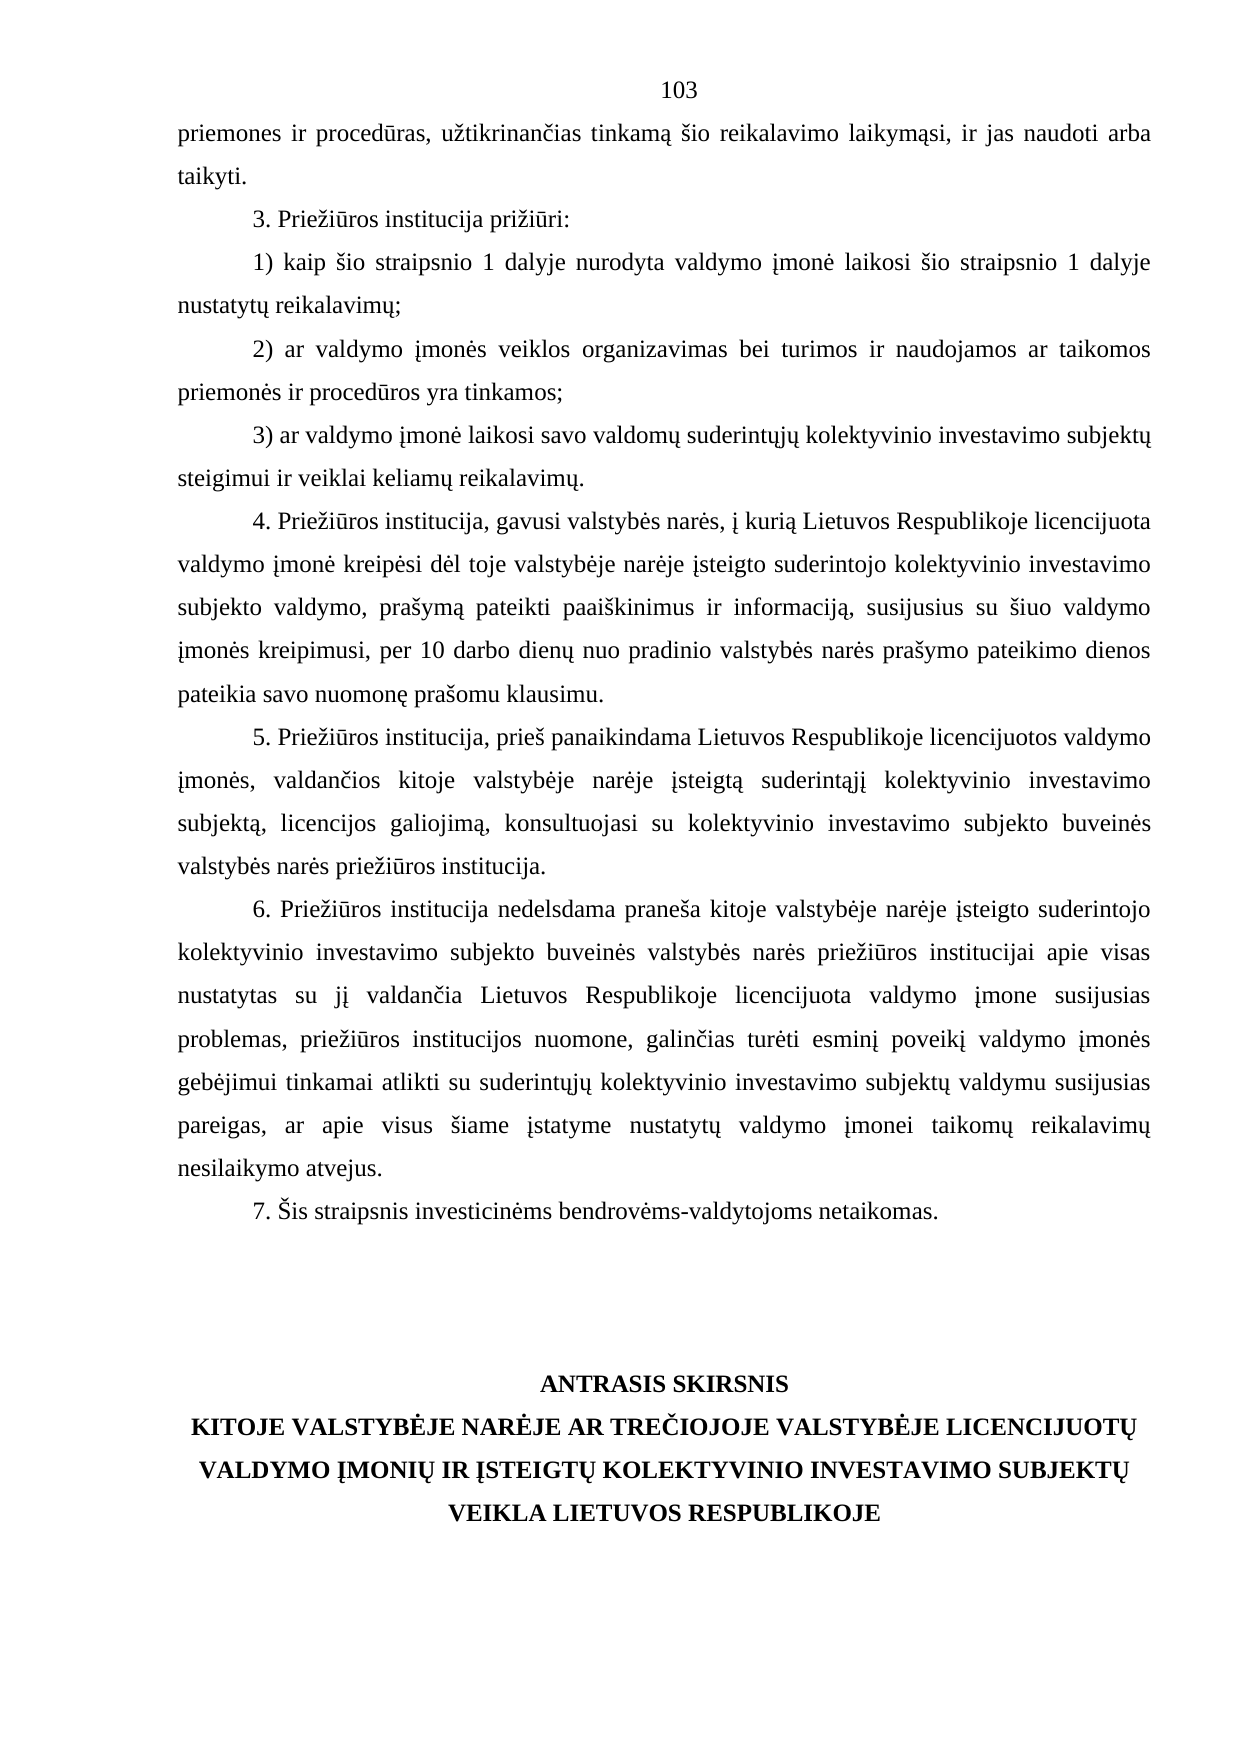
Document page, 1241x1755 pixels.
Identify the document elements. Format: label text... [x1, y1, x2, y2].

text 7. Šis straipsnis investicinėms bendrovėms-valdytojoms netaikomas. [177, 1196, 1152, 1225]
text priemones ir procedūras, užtikrinančias tinkamą šio reikalavimo laikymąsi, ir jas naudoti arba taikyti. [177, 118, 1152, 190]
text ANTRASIS SKIRSNIS [177, 1369, 1152, 1397]
text 1) kaip šio straipsnio 1 dalyje nurodyta valdymo įmonė laikosi šio straipsnio 1 dalyje nustatytų reikalavimų; [177, 247, 1152, 319]
text 3) ar valdymo įmonė laikosi savo valdomų suderintųjų kolektyvinio investavimo subjektų steigimui ir veiklai keliamų reikalavimų. [177, 420, 1152, 492]
text 3. Priežiūros institucija prižiūri: [177, 204, 1152, 233]
text 4. Priežiūros institucija, gavusi valstybės narės, į kurią Lietuvos Respublikoje licencijuota valdymo įmonė kreipėsi dėl toje valstybėje narėje įsteigto suderintojo kolektyvinio investavimo subjekto valdymo, prašymą pateikti paaiškinimus ir informaciją, susijusius su šiuo valdymo įmonės kreipimusi, per 10 darbo dienų nuo pradinio valstybės narės prašymo pateikimo dienos pateikia savo nuomonę prašomu klausimu. [177, 506, 1152, 707]
text KITOJE VALSTYBĖJE NARĖJE AR TREČIOJOJE VALSTYBĖJE LICENCIJUOTŲ VALDYMO ĮMONIŲ IR ĮSTEIGTŲ KOLEKTYVINIO INVESTAVIMO SUBJEKTŲ VEIKLA LIETUVOS RESPUBLIKOJE [177, 1412, 1152, 1527]
text 6. Priežiūros institucija nedelsdama praneša kitoje valstybėje narėje įsteigto suderintojo kolektyvinio investavimo subjekto buveinės valstybės narės priežiūros institucijai apie visas nustatytas su jį valdančia Lietuvos Respublikoje licencijuota valdymo įmone susijusias problemas, priežiūros institucijos nuomone, galinčias turėti esminį poveikį valdymo įmonės gebėjimui tinkamai atlikti su suderintųjų kolektyvinio investavimo subjektų valdymu susijusias pareigas, ar apie visus šiame įstatyme nustatytų valdymo įmonei taikomų reikalavimų nesilaikymo atvejus. [177, 894, 1152, 1182]
text 2) ar valdymo įmonės veiklos organizavimas bei turimos ir naudojamos ar taikomos priemonės ir procedūros yra tinkamos; [177, 334, 1152, 406]
text 5. Priežiūros institucija, prieš panaikindama Lietuvos Respublikoje licencijuotos valdymo įmonės, valdančios kitoje valstybėje narėje įsteigtą suderintąjį kolektyvinio investavimo subjektą, licencijos galiojimą, konsultuojasi su kolektyvinio investavimo subjekto buveinės valstybės narės priežiūros institucija. [177, 722, 1152, 880]
